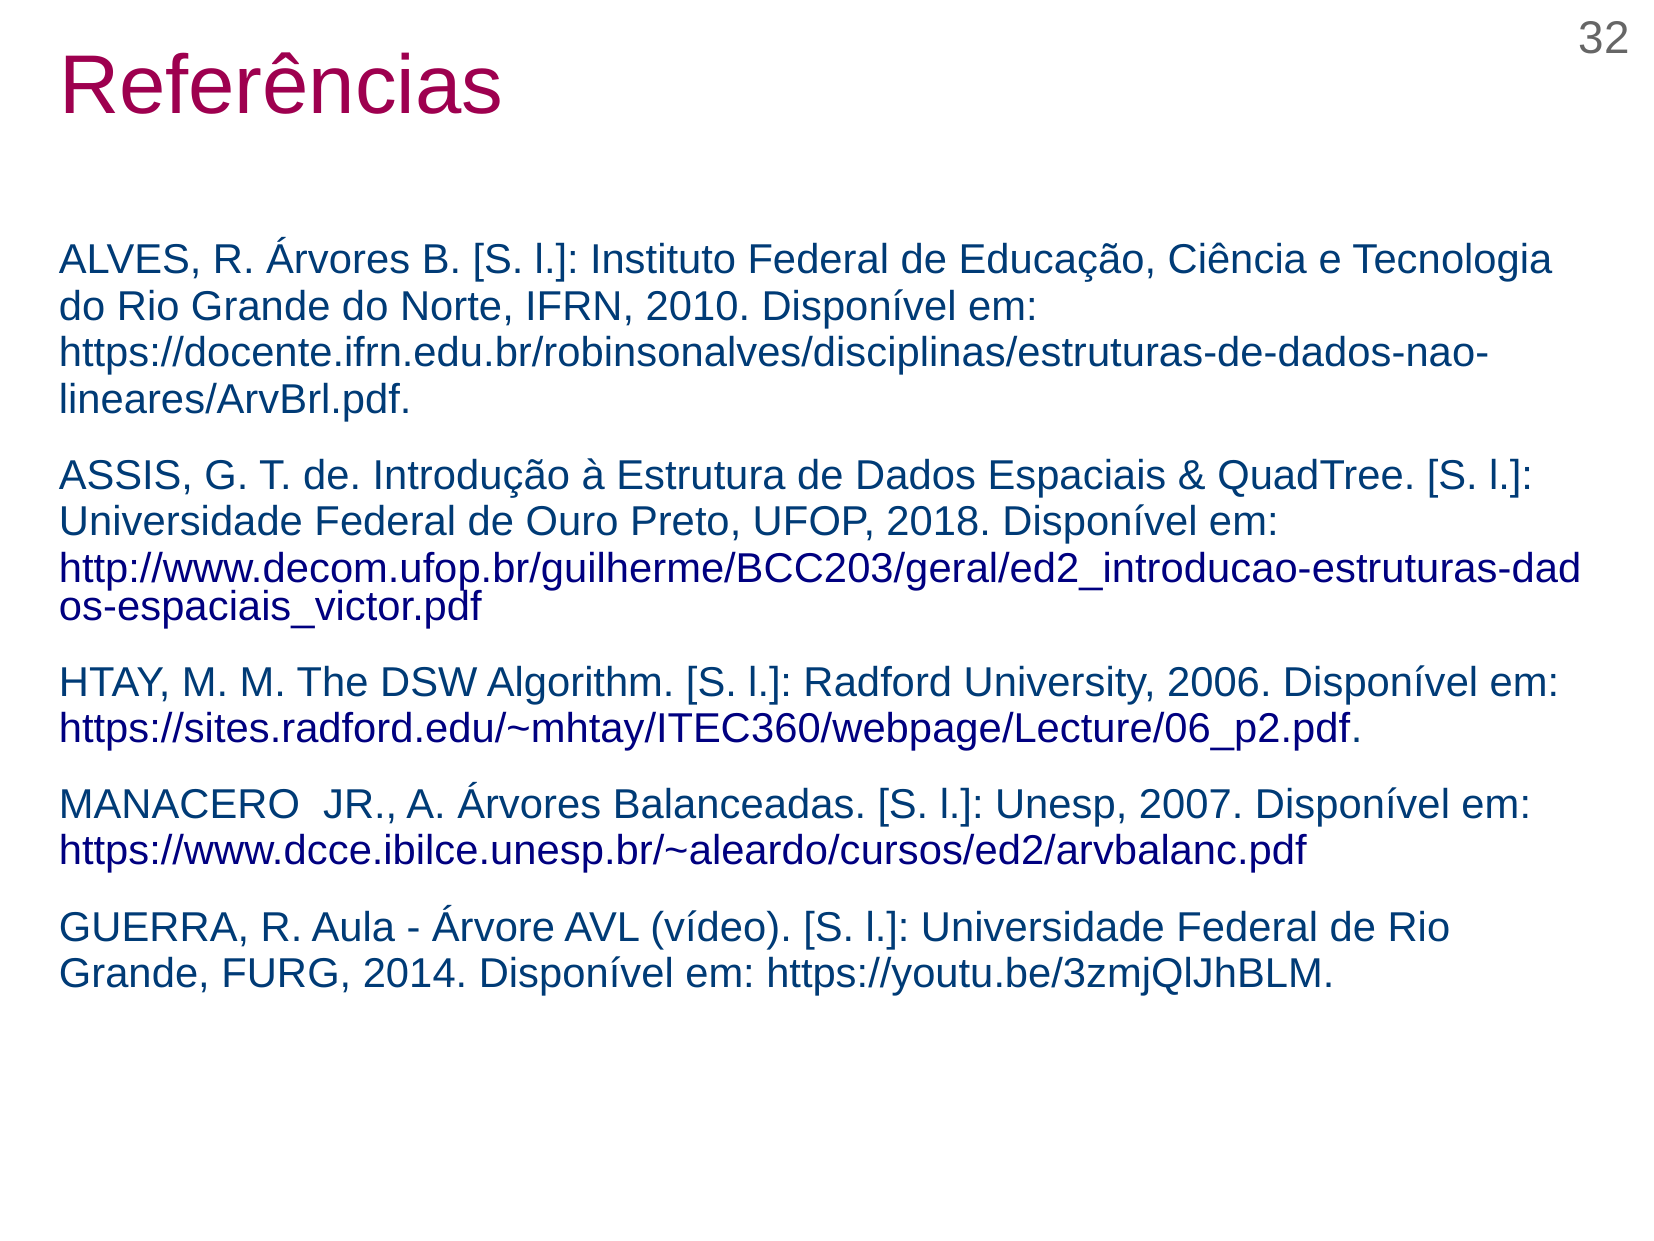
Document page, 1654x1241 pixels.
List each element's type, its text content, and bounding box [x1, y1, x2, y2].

title Referências [59, 29, 1595, 148]
list ALVES, R. Árvores B. [S. l.]: Instituto Federal de Educação, Ciência e Tecnologia do Rio Grande do Norte, IFRN, 2010. Disponível em: https://docente.ifrn.edu.br/robinsonalves/disciplinas/estruturas-de-dados-nao-lineares/ArvBrl.pdf. ASSIS, G. T. de. Introdução à Estrutura de Dados Espaciais & QuadTree. [S. l.]: Universidade Federal de Ouro Preto, UFOP, 2018. Disponível em: http://www.decom.ufop.br/guilherme/BCC203/geral/ed2_introducao-estruturas-dados-espaciais_victor.pdf HTAY, M. M. The DSW Algorithm. [S. l.]: Radford University, 2006. Disponível em: https://sites.radford.edu/~mhtay/ITEC360/webpage/Lecture/06_p2.pdf. MANACERO JR., A. Árvores Balanceadas. [S. l.]: Unesp, 2007. Disponível em: https://www.dcce.ibilce.unesp.br/~aleardo/cursos/ed2/arvbalanc.pdf GUERRA, R. Aula - Árvore AVL (vídeo). [S. l.]: Universidade Federal de Rio Grande, FURG, 2014. Disponível em: https://youtu.be/3zmjQlJhBLM. [59, 236, 1595, 1211]
